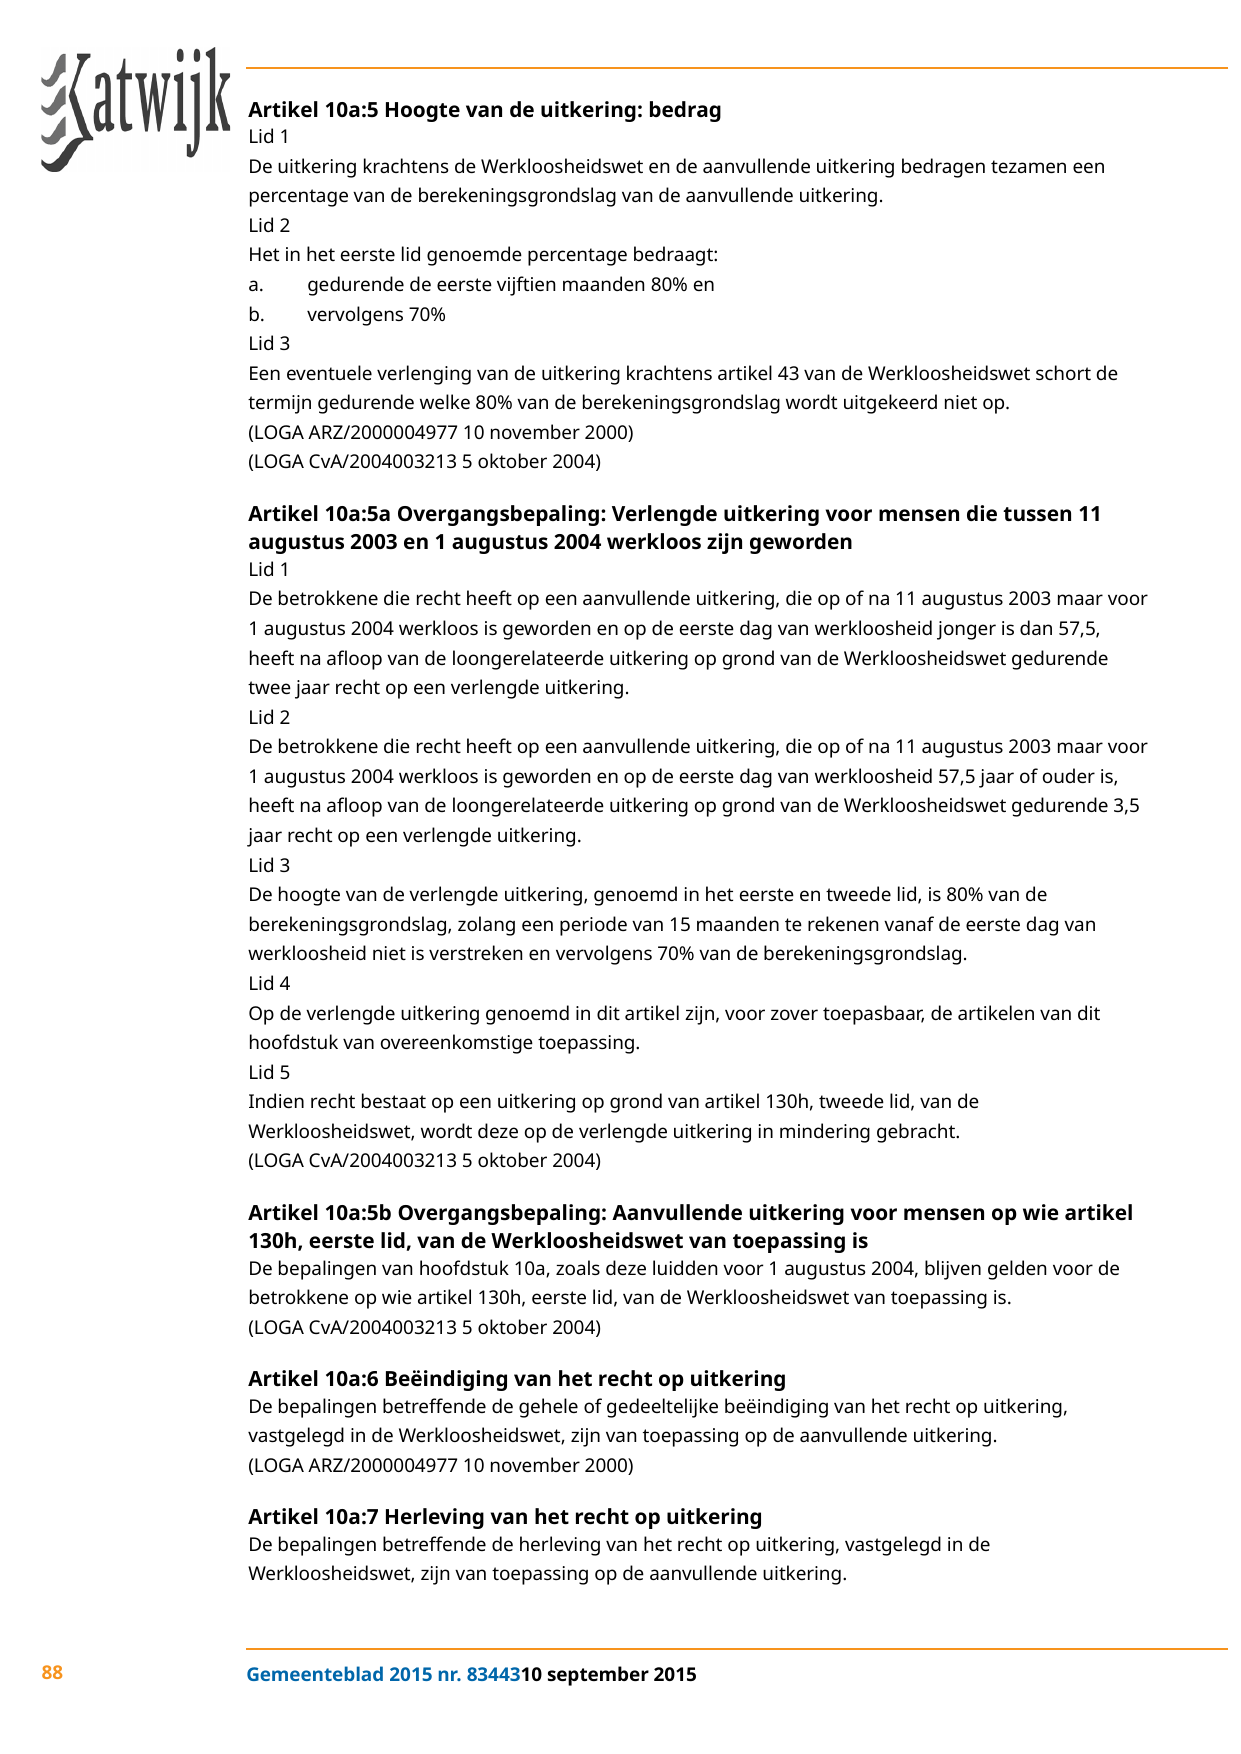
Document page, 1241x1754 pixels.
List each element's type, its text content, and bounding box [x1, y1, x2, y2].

text Indien recht bestaat op een uitkering op grond van artikel 130h, tweede lid, van de Werkloosheidswet, wordt deze op de verlengde uitkering in mindering gebracht. [248, 1088, 1152, 1144]
text De bepalingen betreffende de gehele of gedeeltelijke beëindiging van het recht op uitkering, vastgelegd in de Werkloosheidswet, zijn van toepassing op de aanvullende uitkering. [248, 1393, 1152, 1448]
list gedurende de eerste vijftien maanden 80% en [248, 271, 1152, 297]
text Een eventuele verlenging van de uitkering krachtens artikel 43 van de Werkloosheidswet schort de termijn gedurende welke 80% van de berekeningsgrondslag wordt uitgekeerd niet op. [248, 360, 1152, 415]
text Lid 1 [248, 123, 1152, 149]
text Lid 3 [248, 852, 1152, 877]
text De betrokkene die recht heeft op een aanvullende uitkering, die op of na 11 augustus 2003 maar voor 1 augustus 2004 werkloos is geworden en op de eerste dag van werkloosheid 57,5 jaar of ouder is, heeft na afloop van de loongerelateerde uitkering op grond van de Werkloosheidswet gedurende 3,5 jaar recht op een verlengde uitkering. [248, 733, 1152, 848]
text Lid 2 [248, 212, 1152, 238]
text Artikel 10a:5 Hoogte van de uitkering: bedrag [248, 95, 1152, 123]
text Lid 4 [248, 970, 1152, 996]
text De bepalingen van hoofdstuk 10a, zoals deze luidden voor 1 augustus 2004, blijven gelden voor de betrokkene op wie artikel 130h, eerste lid, van de Werkloosheidswet van toepassing is. [248, 1255, 1152, 1310]
text De hoogte van de verlengde uitkering, genoemd in het eerste en tweede lid, is 80% van de berekeningsgrondslag, zolang een periode van 15 maanden te rekenen vanaf de eerste dag van werkloosheid niet is verstreken en vervolgens 70% van de berekeningsgrondslag. [248, 881, 1152, 966]
text (LOGA CvA/2004003213 5 oktober 2004) [248, 1148, 1152, 1173]
text Op de verlengde uitkering genoemd in dit artikel zijn, voor zover toepasbaar, de artikelen van dit hoofdstuk van overeenkomstige toepassing. [248, 1000, 1152, 1055]
picture [41, 47, 231, 172]
text Lid 3 [248, 330, 1152, 356]
text De uitkering krachtens de Werkloosheidswet en de aanvullende uitkering bedragen tezamen een percentage van de berekeningsgrondslag van de aanvullende uitkering. [248, 153, 1152, 208]
text Artikel 10a:7 Herleving van het recht op uitkering [248, 1502, 1152, 1531]
text Lid 2 [248, 704, 1152, 729]
text Het in het eerste lid genoemde percentage bedraagt: [248, 242, 1152, 267]
text De bepalingen betreffende de herleving van het recht op uitkering, vastgelegd in de Werkloosheidswet, zijn van toepassing op de aanvullende uitkering. [248, 1531, 1152, 1586]
list vervolgens 70% [248, 301, 1152, 326]
text (LOGA CvA/2004003213 5 oktober 2004) [248, 1314, 1152, 1340]
text Artikel 10a:6 Beëindiging van het recht op uitkering [248, 1364, 1152, 1393]
text Lid 5 [248, 1059, 1152, 1084]
text Lid 1 [248, 556, 1152, 582]
text De betrokkene die recht heeft op een aanvullende uitkering, die op of na 11 augustus 2003 maar voor 1 augustus 2004 werkloos is geworden en op de eerste dag van werkloosheid jonger is dan 57,5, heeft na afloop van de loongerelateerde uitkering op grond van de Werkloosheidswet gedurende twee jaar recht op een verlengde uitkering. [248, 586, 1152, 700]
text Artikel 10a:5b Overgangsbepaling: Aanvullende uitkering voor mensen op wie artikel 130h, eerste lid, van de Werkloosheidswet van toepassing is [248, 1198, 1152, 1255]
text Artikel 10a:5a Overgangsbepaling: Verlengde uitkering voor mensen die tussen 11 augustus 2003 en 1 augustus 2004 werkloos zijn geworden [248, 499, 1152, 556]
text (LOGA ARZ/2000004977 10 november 2000) [248, 1452, 1152, 1478]
text (LOGA ARZ/2000004977 10 november 2000) [248, 419, 1152, 445]
text (LOGA CvA/2004003213 5 oktober 2004) [248, 449, 1152, 474]
